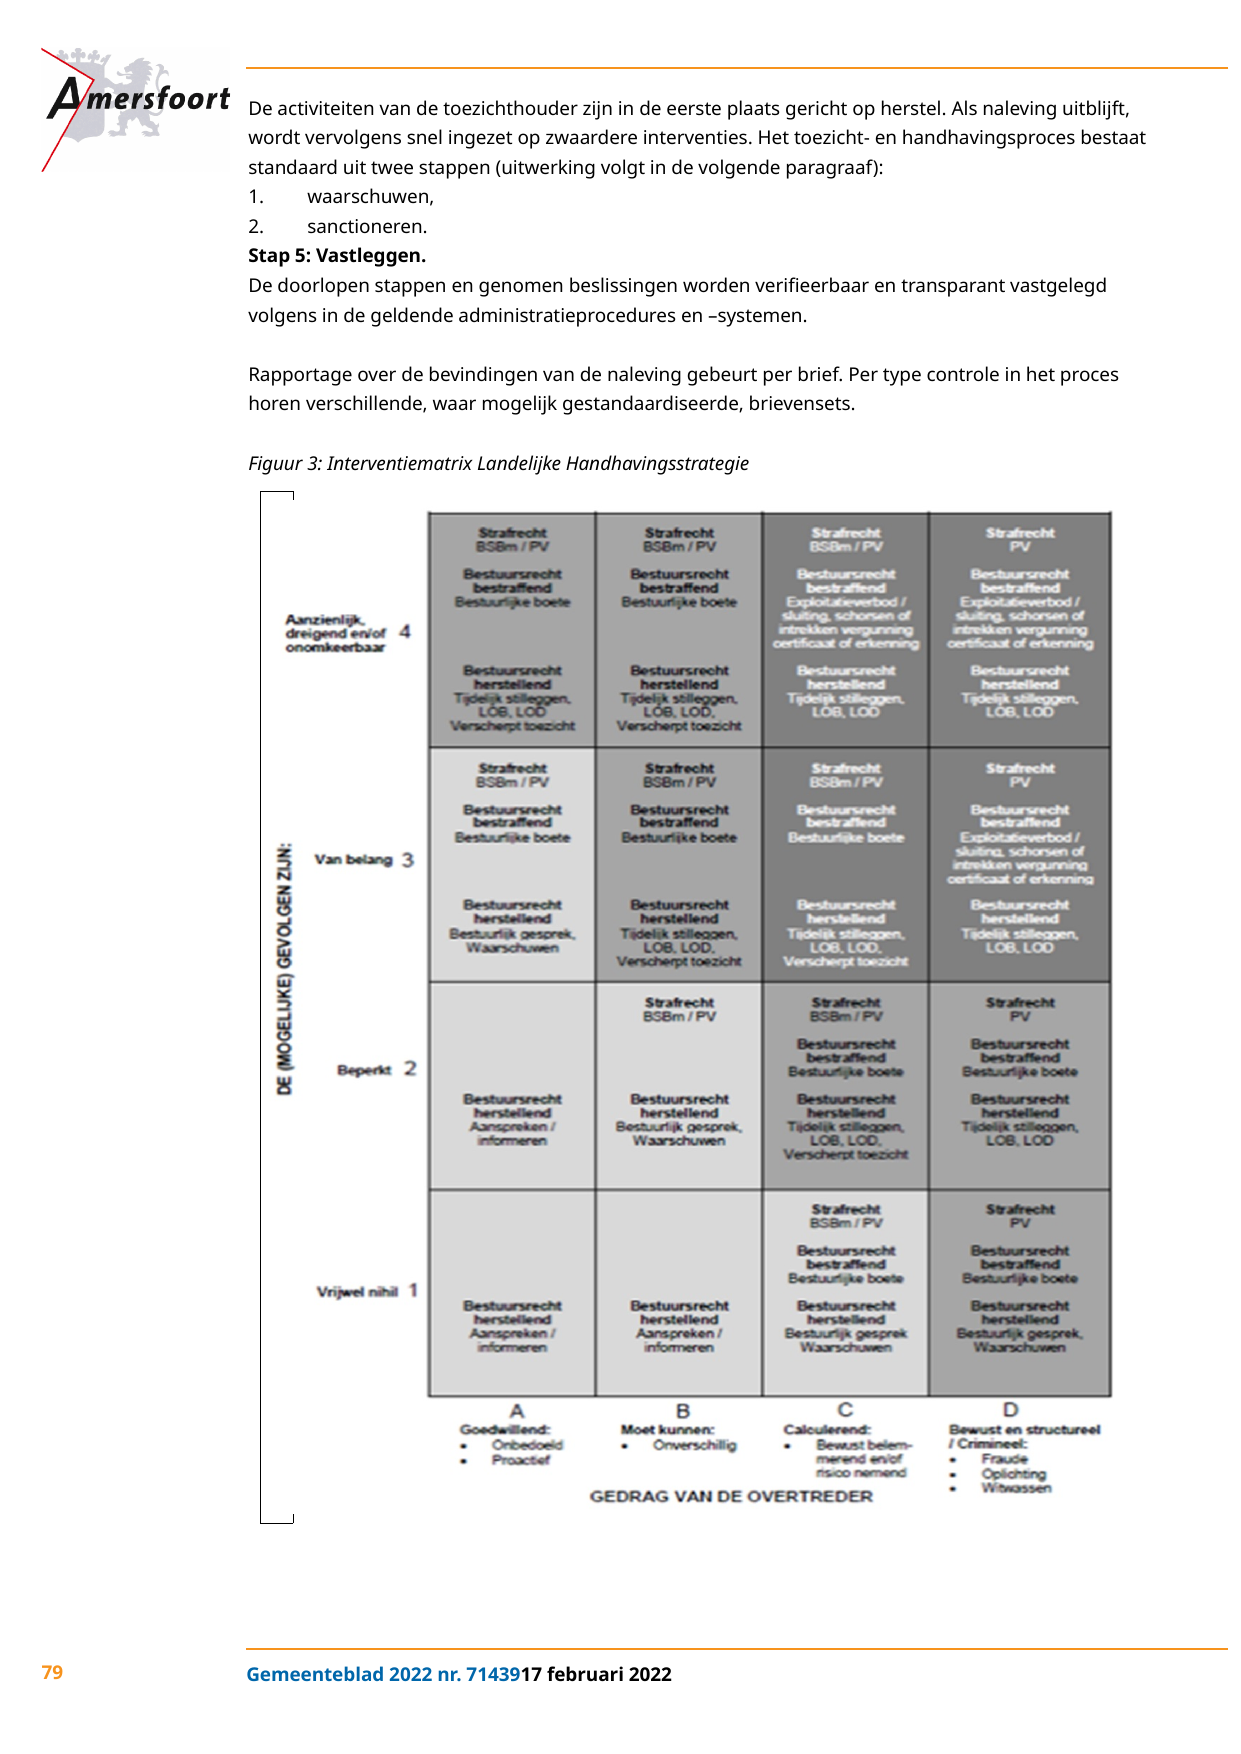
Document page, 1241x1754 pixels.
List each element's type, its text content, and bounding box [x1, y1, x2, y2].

picture [268, 500, 1125, 1514]
list waarschuwen, [248, 183, 1152, 209]
picture [41, 47, 231, 172]
text Stap 5: Vastleggen. [248, 243, 1152, 268]
list sanctioneren. [248, 213, 1152, 239]
text De activiteiten van de toezichthouder zijn in de eerste plaats gericht op herstel. Als naleving uitblijft, wordt vervolgens snel ingezet op zwaardere interventies. Het toezicht- en handhavingsproces bestaat standaard uit twee stappen (uitwerking volgt in de volgende paragraaf): [248, 95, 1152, 180]
text Rapportage over de bevindingen van de naleving gebeurt per brief. Per type controle in het proces horen verschillende, waar mogelijk gestandaardiseerde, brievensets. [248, 361, 1152, 416]
text De doorlopen stappen en genomen beslissingen worden verifieerbaar en transparant vastgelegd volgens in de geldende administratieprocedures en –systemen. [248, 272, 1152, 328]
text Figuur 3: Interventiematrix Landelijke Handhavingsstrategie [248, 450, 1152, 476]
